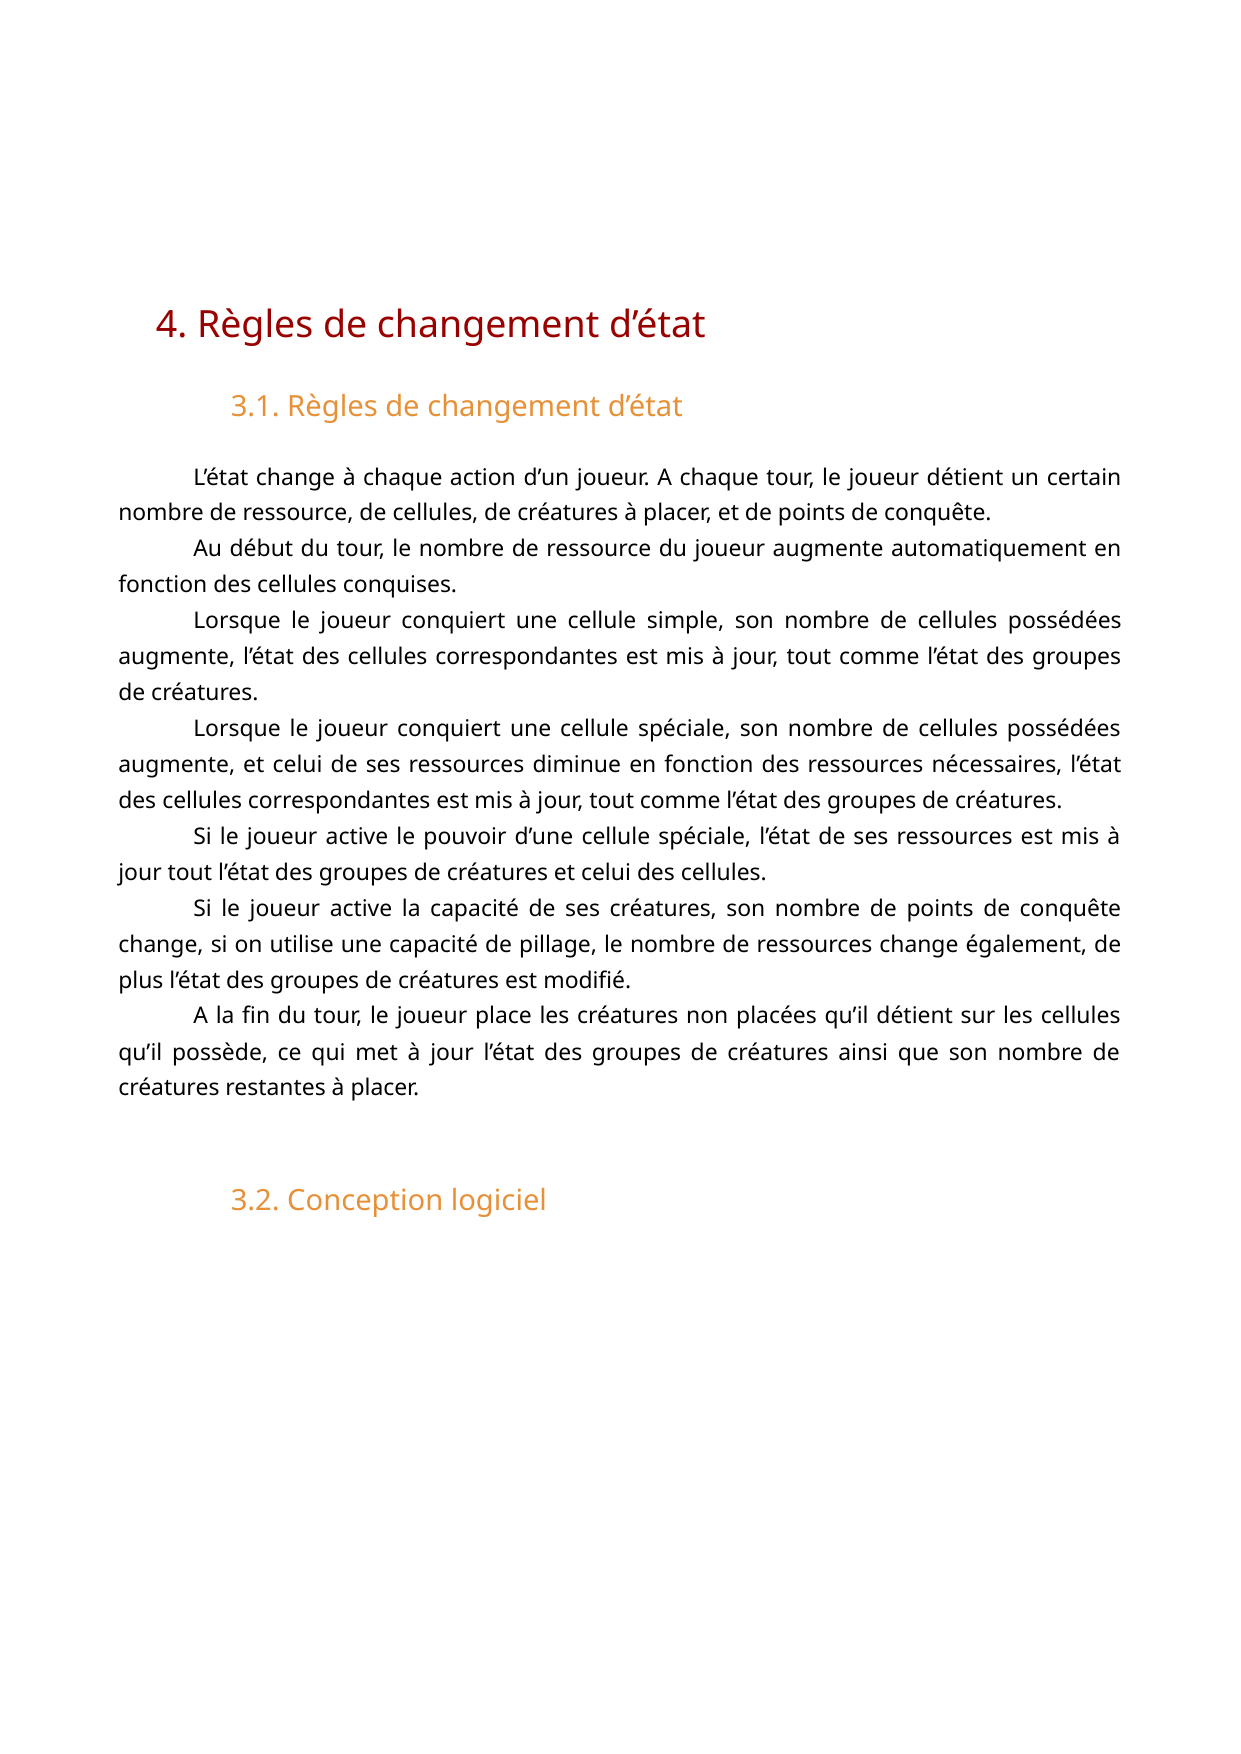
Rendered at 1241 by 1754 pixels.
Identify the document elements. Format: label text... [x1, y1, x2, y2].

text A la fin du tour, le joueur place les créatures non placées qu’il détient sur les cellules qu’il possède, ce qui met à jour l’état des groupes de créatures ainsi que son nombre de créatures restantes à placer. [118, 999, 1122, 1103]
text Au début du tour, le nombre de ressource du joueur augmente automatiquement en fonction des cellules conquises. [118, 532, 1122, 599]
subtitle 3.2. Conception logiciel [231, 1179, 1122, 1219]
text Lorsque le joueur conquiert une cellule simple, son nombre de cellules possédées augmente, l’état des cellules correspondantes est mis à jour, tout comme l’état des groupes de créatures. [118, 604, 1122, 707]
text Lorsque le joueur conquiert une cellule spéciale, son nombre de cellules possédées augmente, et celui de ses ressources diminue en fonction des ressources nécessaires, l’état des cellules correspondantes est mis à jour, tout comme l’état des groupes de créatures. [118, 712, 1122, 815]
text Si le joueur active le pouvoir d’une cellule spéciale, l’état de ses ressources est mis à jour tout l’état des groupes de créatures et celui des cellules. [118, 820, 1122, 887]
subtitle 3.1. Règles de changement d’état [231, 385, 1122, 424]
subtitle 4. Règles de changement d’état [156, 298, 1122, 349]
text L’état change à chaque action d’un joueur. A chaque tour, le joueur détient un certain nombre de ressource, de cellules, de créatures à placer, et de points de conquête. [118, 460, 1122, 528]
text Si le joueur active la capacité de ses créatures, son nombre de points de conquête change, si on utilise une capacité de pillage, le nombre de ressources change également, de plus l’état des groupes de créatures est modifié. [118, 892, 1122, 995]
